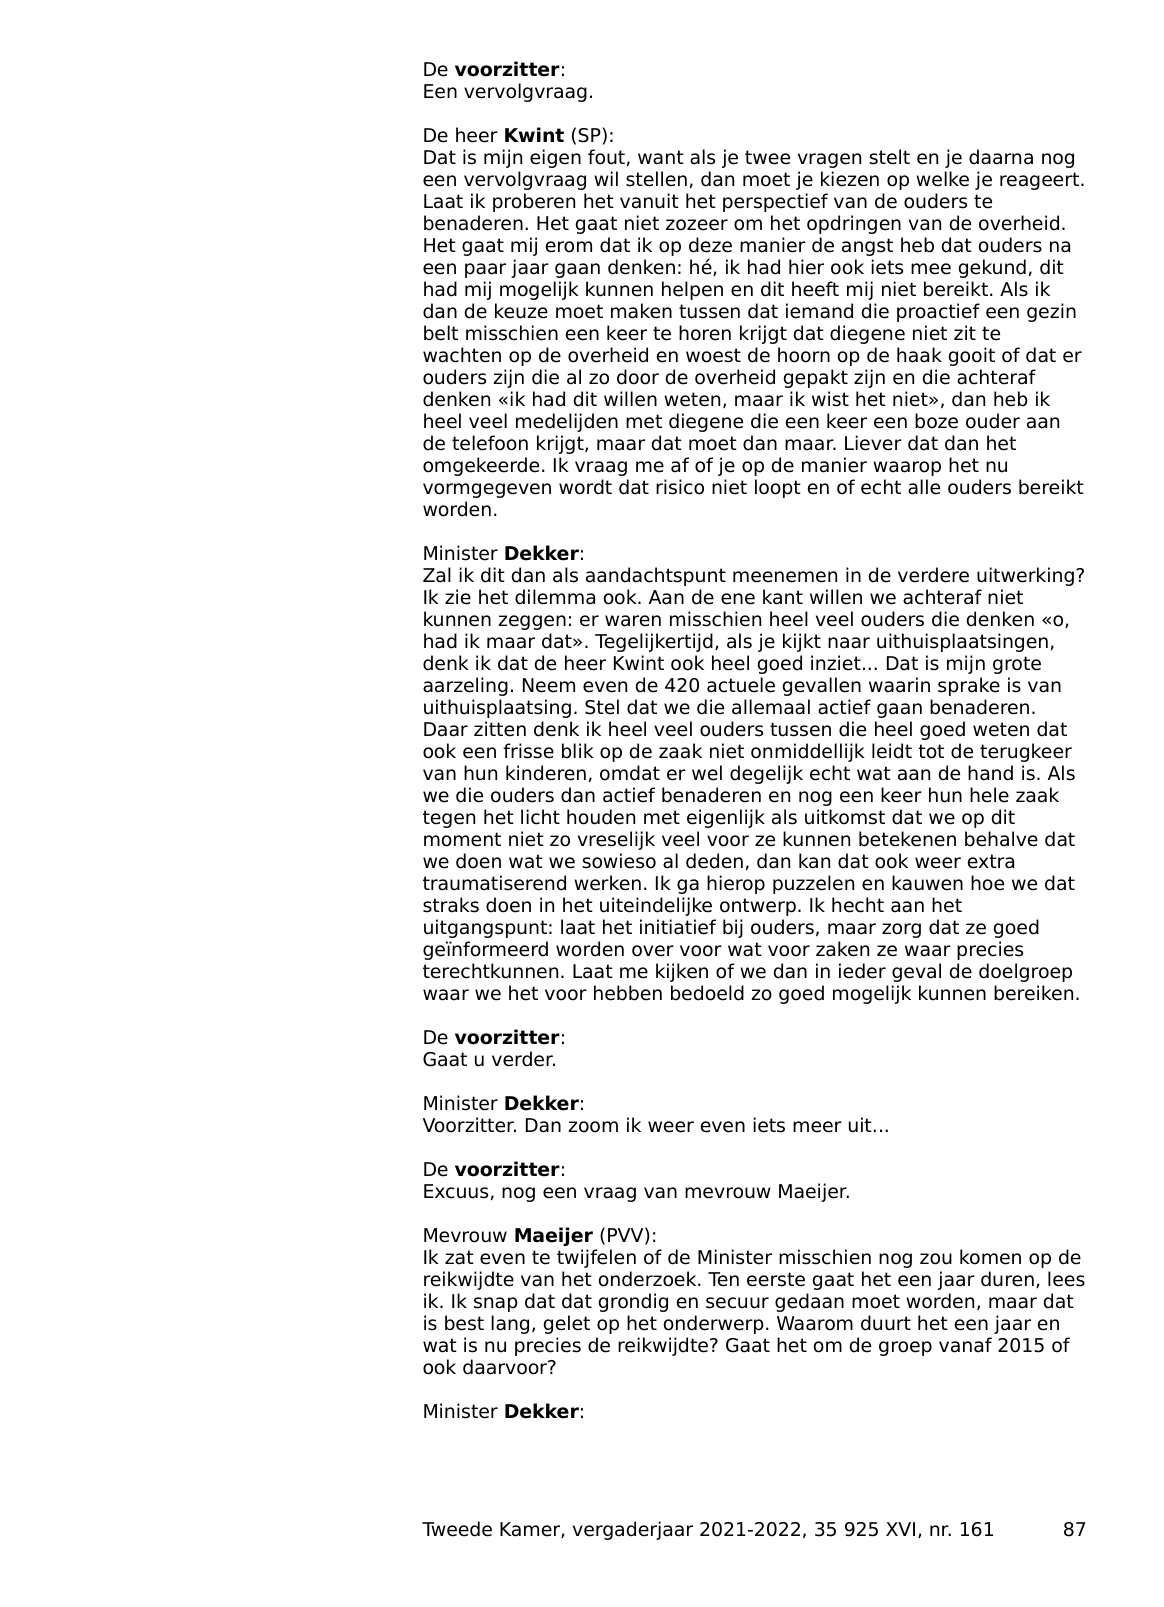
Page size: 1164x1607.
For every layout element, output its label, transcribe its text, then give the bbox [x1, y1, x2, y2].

text Minister Dekker: [422, 1401, 1087, 1423]
text Zal ik dit dan als aandachtspunt meenemen in de verdere uitwerking? Ik zie het dilemma ook. Aan de ene kant willen we achteraf niet kunnen zeggen: er waren misschien heel veel ouders die denken «o, had ik maar dat». Tegelijkertijd, als je kijkt naar uithuisplaatsingen, denk ik dat de heer Kwint ook heel goed inziet... Dat is mijn grote aarzeling. Neem even de 420 actuele gevallen waarin sprake is van uithuisplaatsing. Stel dat we die allemaal actief gaan benaderen. Daar zitten denk ik heel veel ouders tussen die heel goed weten dat ook een frisse blik op de zaak niet onmiddellijk leidt tot de terugkeer van hun kinderen, omdat er wel degelijk echt wat aan de hand is. Als we die ouders dan actief benaderen en nog een keer hun hele zaak tegen het licht houden met eigenlijk als uitkomst dat we op dit moment niet zo vreselijk veel voor ze kunnen betekenen behalve dat we doen wat we sowieso al deden, dan kan dat ook weer extra traumatiserend werken. Ik ga hierop puzzelen en kauwen hoe we dat straks doen in het uiteindelijke ontwerp. Ik hecht aan het uitgangspunt: laat het initiatief bij ouders, maar zorg dat ze goed geïnformeerd worden over voor wat voor zaken ze waar precies terechtkunnen. Laat me kijken of we dan in ieder geval de doelgroep waar we het voor hebben bedoeld zo goed mogelijk kunnen bereiken. [422, 565, 1087, 1004]
text Minister Dekker: [422, 543, 1087, 565]
text De voorzitter: [422, 59, 1087, 81]
text Ik zat even te twijfelen of de Minister misschien nog zou komen op de reikwijdte van het onderzoek. Ten eerste gaat het een jaar duren, lees ik. Ik snap dat dat grondig en secuur gedaan moet worden, maar dat is best lang, gelet op het onderwerp. Waarom duurt het een jaar en wat is nu precies de reikwijdte? Gaat het om de groep vanaf 2015 of ook daarvoor? [422, 1247, 1087, 1379]
text De heer Kwint (SP): [422, 125, 1087, 147]
text Voorzitter. Dan zoom ik weer even iets meer uit... [422, 1115, 1087, 1137]
text Gaat u verder. [422, 1049, 1087, 1071]
text Excuus, nog een vraag van mevrouw Maeijer. [422, 1181, 1087, 1203]
text Een vervolgvraag. [422, 81, 1087, 103]
text Dat is mijn eigen fout, want als je twee vragen stelt en je daarna nog een vervolgvraag wil stellen, dan moet je kiezen op welke je reageert. Laat ik proberen het vanuit het perspectief van de ouders te benaderen. Het gaat niet zozeer om het opdringen van de overheid. Het gaat mij erom dat ik op deze manier de angst heb dat ouders na een paar jaar gaan denken: hé, ik had hier ook iets mee gekund, dit had mij mogelijk kunnen helpen en dit heeft mij niet bereikt. Als ik dan de keuze moet maken tussen dat iemand die proactief een gezin belt misschien een keer te horen krijgt dat diegene niet zit te wachten op de overheid en woest de hoorn op de haak gooit of dat er ouders zijn die al zo door de overheid gepakt zijn en die achteraf denken «ik had dit willen weten, maar ik wist het niet», dan heb ik heel veel medelijden met diegene die een keer een boze ouder aan de telefoon krijgt, maar dat moet dan maar. Liever dat dan het omgekeerde. Ik vraag me af of je op de manier waarop het nu vormgegeven wordt dat risico niet loopt en of echt alle ouders bereikt worden. [422, 147, 1087, 521]
text Minister Dekker: [422, 1093, 1087, 1115]
text De voorzitter: [422, 1027, 1087, 1049]
text De voorzitter: [422, 1159, 1087, 1181]
text Mevrouw Maeijer (PVV): [422, 1225, 1087, 1247]
